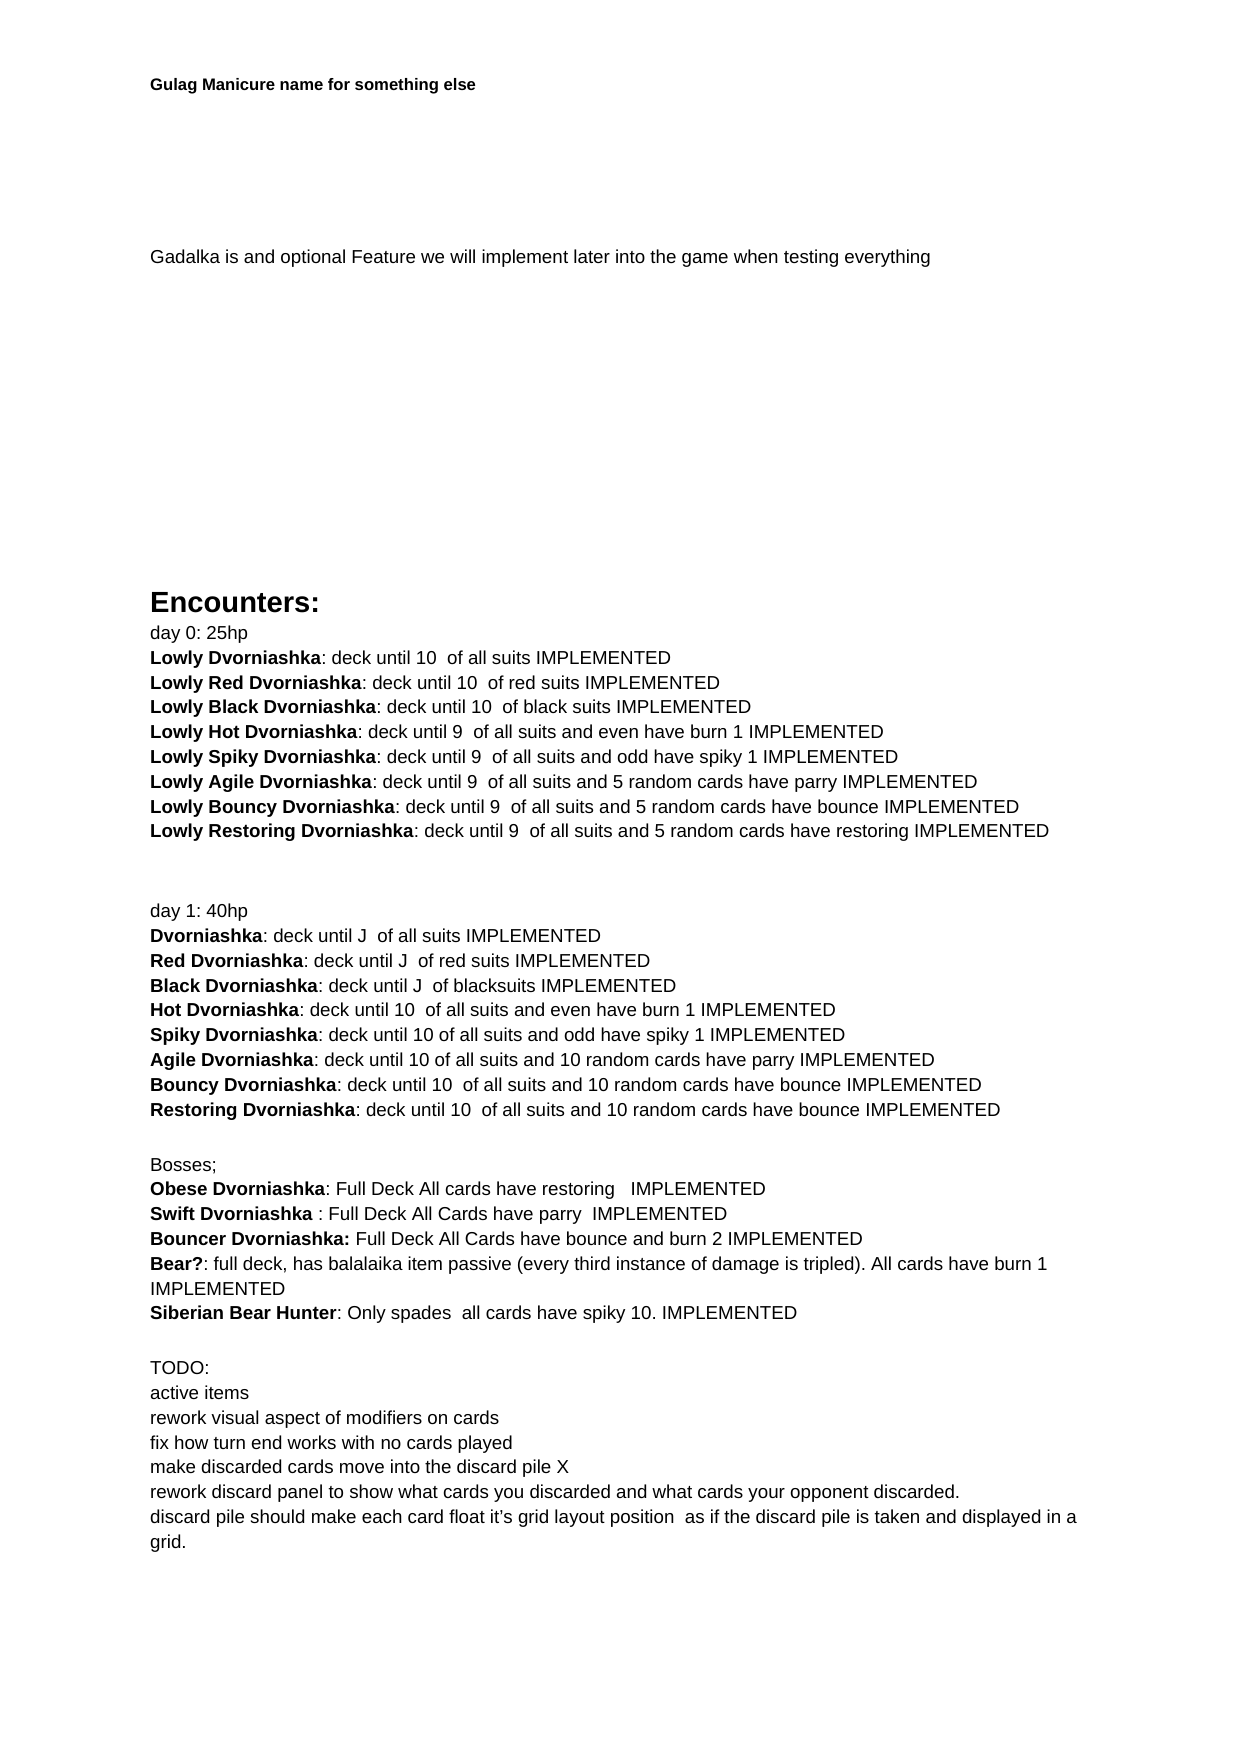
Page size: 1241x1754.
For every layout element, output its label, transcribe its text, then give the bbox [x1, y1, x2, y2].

text TODO: [150, 1357, 1090, 1379]
text discard pile should make each card float it’s grid layout position as if the discard pile is taken and displayed in a grid. [150, 1506, 1090, 1552]
text Lowly Agile Dvorniashka: deck until 9 of all suits and 5 random cards have parry IMPLEMENTED [150, 771, 1090, 792]
text Lowly Dvorniashka: deck until 10 of all suits IMPLEMENTED [150, 647, 1090, 668]
text Lowly Spiky Dvorniashka: deck until 9 of all suits and odd have spiky 1 IMPLEMENTED [150, 746, 1090, 767]
text Lowly Black Dvorniashka: deck until 10 of black suits IMPLEMENTED [150, 696, 1090, 718]
text Hot Dvorniashka: deck until 10 of all suits and even have burn 1 IMPLEMENTED [150, 999, 1090, 1021]
text active items [150, 1382, 1090, 1403]
text Spiky Dvorniashka: deck until 10 of all suits and odd have spiky 1 IMPLEMENTED [150, 1024, 1090, 1046]
text Lowly Restoring Dvorniashka: deck until 9 of all suits and 5 random cards have restoring IMPLEMENTED [150, 820, 1090, 842]
text Lowly Red Dvorniashka: deck until 10 of red suits IMPLEMENTED [150, 671, 1090, 693]
text Agile Dvorniashka: deck until 10 of all suits and 10 random cards have parry IMPLEMENTED [150, 1049, 1090, 1070]
text Bosses; [150, 1153, 1090, 1175]
text Obese Dvorniashka: Full Deck All cards have restoring IMPLEMENTED [150, 1178, 1090, 1200]
text Bouncy Dvorniashka: deck until 10 of all suits and 10 random cards have bounce IMPLEMENTED [150, 1073, 1090, 1095]
text Lowly Hot Dvorniashka: deck until 9 of all suits and even have burn 1 IMPLEMENTED [150, 721, 1090, 743]
text make discarded cards move into the discard pile X [150, 1456, 1090, 1478]
text day 1: 40hp [150, 900, 1090, 922]
text Black Dvorniashka: deck until J of blacksuits IMPLEMENTED [150, 974, 1090, 996]
text Siberian Bear Hunter: Only spades all cards have spiky 10. IMPLEMENTED [150, 1302, 1090, 1324]
text Restoring Dvorniashka: deck until 10 of all suits and 10 random cards have bounce IMPLEMENTED [150, 1098, 1090, 1120]
text Bouncer Dvorniashka: Full Deck All Cards have bounce and burn 2 IMPLEMENTED [150, 1228, 1090, 1249]
text Gadalka is and optional Feature we will implement later into the game when testing everything [150, 246, 1090, 268]
text rework discard panel to show what cards you discarded and what cards your opponent discarded. [150, 1481, 1090, 1503]
text Encounters: day 0: 25hp [150, 585, 1090, 643]
text Dvorniashka: deck until J of all suits IMPLEMENTED [150, 925, 1090, 946]
text Red Dvorniashka: deck until J of red suits IMPLEMENTED [150, 949, 1090, 971]
text rework visual aspect of modifiers on cards [150, 1407, 1090, 1428]
text fix how turn end works with no cards played [150, 1431, 1090, 1453]
text Bear?: full deck, has balalaika item passive (every third instance of damage is tripled). All cards have burn 1 IMPLEMENTED [150, 1252, 1090, 1299]
text Lowly Bouncy Dvorniashka: deck until 9 of all suits and 5 random cards have bounce IMPLEMENTED [150, 795, 1090, 817]
text Swift Dvorniashka : Full Deck All Cards have parry IMPLEMENTED [150, 1203, 1090, 1224]
